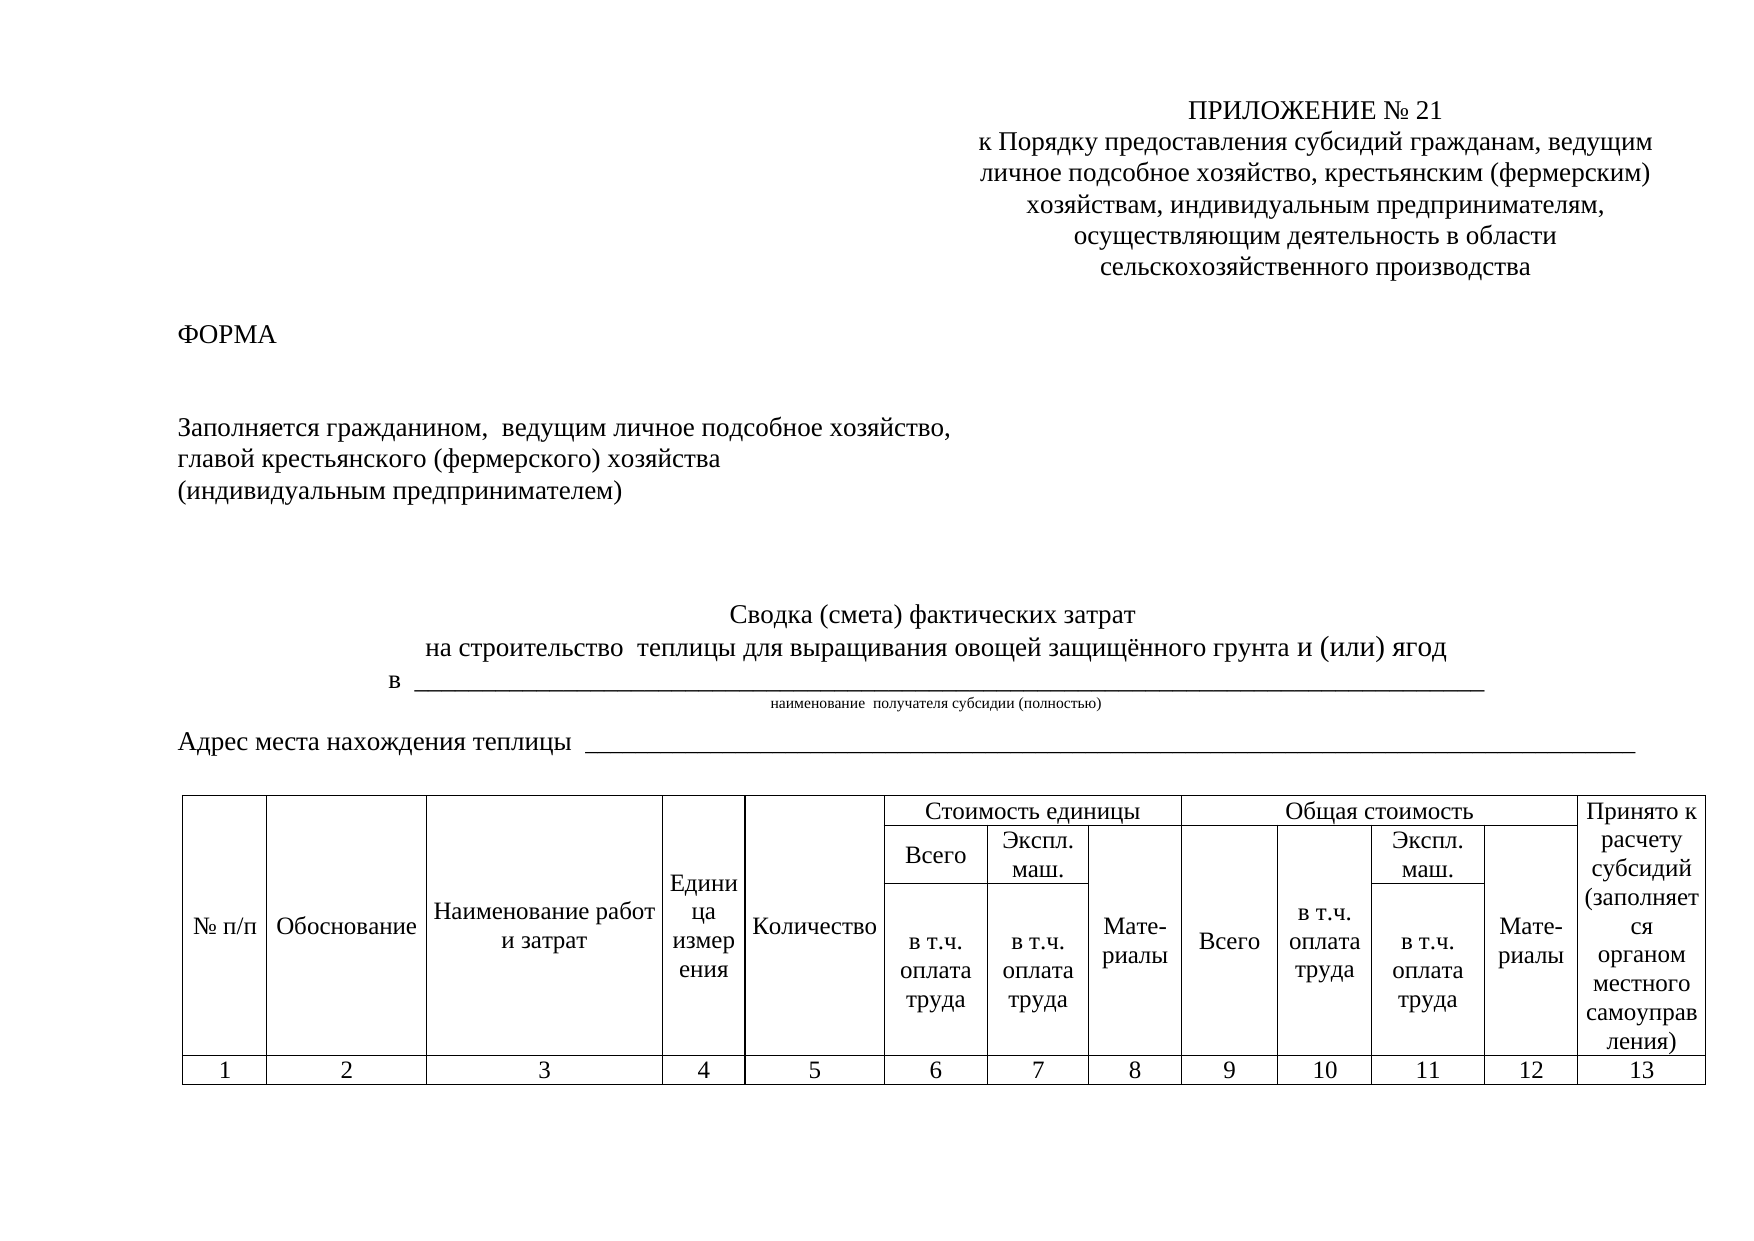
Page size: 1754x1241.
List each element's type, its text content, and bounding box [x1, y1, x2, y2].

table_cell 11 [1372, 1056, 1484, 1084]
text Адрес места нахождения теплицы ____________________________________________________________________________________ [177, 725, 1695, 756]
table_header Общая стоимость [1182, 796, 1577, 824]
text (индивидуальным предпринимателем) [177, 474, 1695, 505]
table_header № п/п [183, 796, 266, 1054]
table_cell Мате-риалы [1089, 826, 1181, 1054]
text в _______________________________________________________________________________ [177, 663, 1695, 694]
table_cell Всего [885, 826, 987, 883]
table_header Обоснование [267, 796, 426, 1054]
table_cell 5 [746, 1056, 884, 1084]
table_cell в т.ч. оплата труда [1372, 884, 1484, 1054]
table_header ПРИЛОЖЕНИЕ № 21 к Порядку предоставления субсидий гражданам, ведущим личное подсобное хозяйство, крестьянским (фермерским) хозяйствам, индивидуальным предпринимателям, осуществляющим деятельность в области сельскохозяйственного производства [936, 89, 1695, 287]
table_cell 1 [183, 1056, 266, 1084]
table_cell в т.ч. оплата труда [988, 884, 1088, 1054]
table_cell 13 [1578, 1056, 1705, 1084]
table_cell Всего [1182, 826, 1277, 1054]
text на строительство теплицы для выращивания овощей защищённого грунта и (или) ягод [177, 629, 1695, 663]
table_cell 9 [1182, 1056, 1277, 1084]
table_header Принято к расчету субсидий (заполняется органом местного самоуправления) [1578, 796, 1705, 1054]
table_cell в т.ч. оплата труда [885, 884, 987, 1054]
table_cell Мате-риалы [1485, 826, 1577, 1054]
text Заполняется гражданином, ведущим личное подсобное хозяйство, [177, 411, 1695, 443]
table_cell 2 [267, 1056, 426, 1084]
table_cell в т.ч. оплата труда [1278, 826, 1371, 1054]
text ФОРМА [177, 318, 1695, 349]
table_header Наименование работ и затрат [427, 796, 662, 1054]
table_header Количество [746, 796, 884, 1054]
table_header Единица измерения [663, 796, 744, 1054]
text главой крестьянского (фермерского) хозяйства [177, 443, 1695, 474]
table_cell 4 [663, 1056, 744, 1084]
text Сводка (смета) фактических затрат [177, 598, 1695, 629]
table_cell 10 [1278, 1056, 1371, 1084]
text наименование получателя субсидии (полностью) [177, 694, 1695, 725]
table_header [177, 89, 936, 287]
table_cell 12 [1485, 1056, 1577, 1084]
table_cell Экспл. маш. [988, 826, 1088, 883]
table_header Стоимость единицы [885, 796, 1181, 824]
table_cell 6 [885, 1056, 987, 1084]
table_cell 3 [427, 1056, 662, 1084]
table_cell 8 [1089, 1056, 1181, 1084]
table_cell 7 [988, 1056, 1088, 1084]
table_cell Экспл. маш. [1372, 826, 1484, 883]
